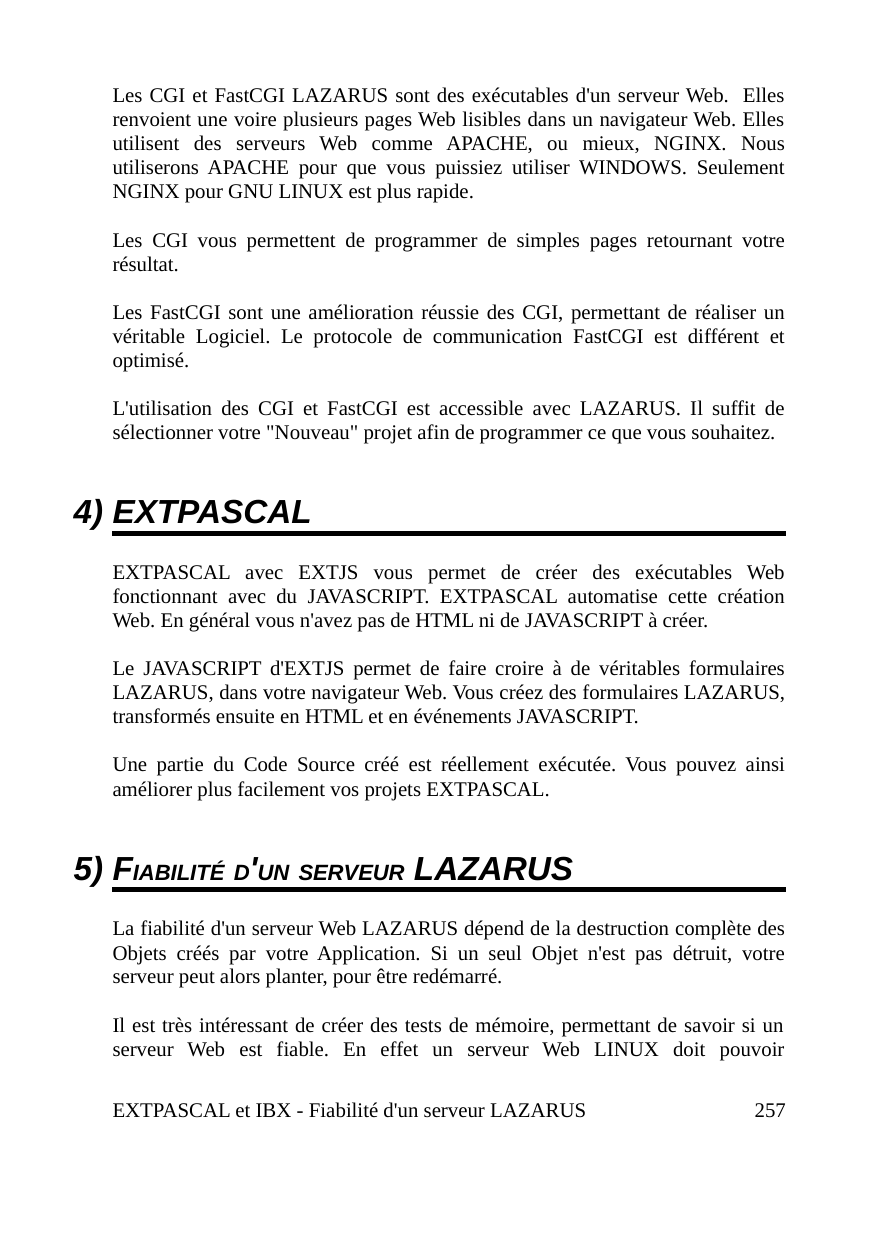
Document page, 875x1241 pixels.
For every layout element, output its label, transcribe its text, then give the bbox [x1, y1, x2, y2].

text Les CGI et FastCGI LAZARUS sont des exécutables d'un serveur Web. Elles renvoient une voire plusieurs pages Web lisibles dans un navigateur Web. Elles utilisent des serveurs Web comme APACHE, ou mieux, NGINX. Nous utiliserons APACHE pour que vous puissiez utiliser WINDOWS. Seulement NGINX pour GNU LINUX est plus rapide. [112, 83, 786, 203]
subtitle EXTPASCAL [112, 492, 786, 531]
text EXTPASCAL avec EXTJS vous permet de créer des exécutables Web fonctionnant avec du JAVASCRIPT. EXTPASCAL automatise cette création Web. En général vous n'avez pas de HTML ni de JAVASCRIPT à créer. [112, 560, 786, 632]
text Les FastCGI sont une amélioration réussie des CGI, permettant de réaliser un véritable Logiciel. Le protocole de communication FastCGI est différent et optimisé. [112, 300, 786, 372]
text Le JAVASCRIPT d'EXTJS permet de faire croire à de véritables formulaires LAZARUS, dans votre navigateur Web. Vous créez des formulaires LAZARUS, transformés ensuite en HTML et en événements JAVASCRIPT. [112, 656, 786, 728]
text Il est très intéressant de créer des tests de mémoire, permettant de savoir si un serveur Web est fiable. En effet un serveur Web LINUX doit pouvoir [112, 1013, 786, 1061]
text Une partie du Code Source créé est réellement exécutée. Vous pouvez ainsi améliorer plus facilement vos projets EXTPASCAL. [112, 752, 786, 801]
text L'utilisation des CGI et FastCGI est accessible avec LAZARUS. Il suffit de sélectionner votre "Nouveau" projet afin de programmer ce que vous souhaitez. [112, 396, 786, 444]
text Les CGI vous permettent de programmer de simples pages retournant votre résultat. [112, 227, 786, 276]
text La fiabilité d'un serveur Web LAZARUS dépend de la destruction complète des Objets créés par votre Application. Si un seul Objet n'est pas détruit, votre serveur peut alors planter, pour être redémarré. [112, 916, 786, 988]
subtitle Fiabilité d'un serveur LAZARUS [112, 849, 786, 887]
